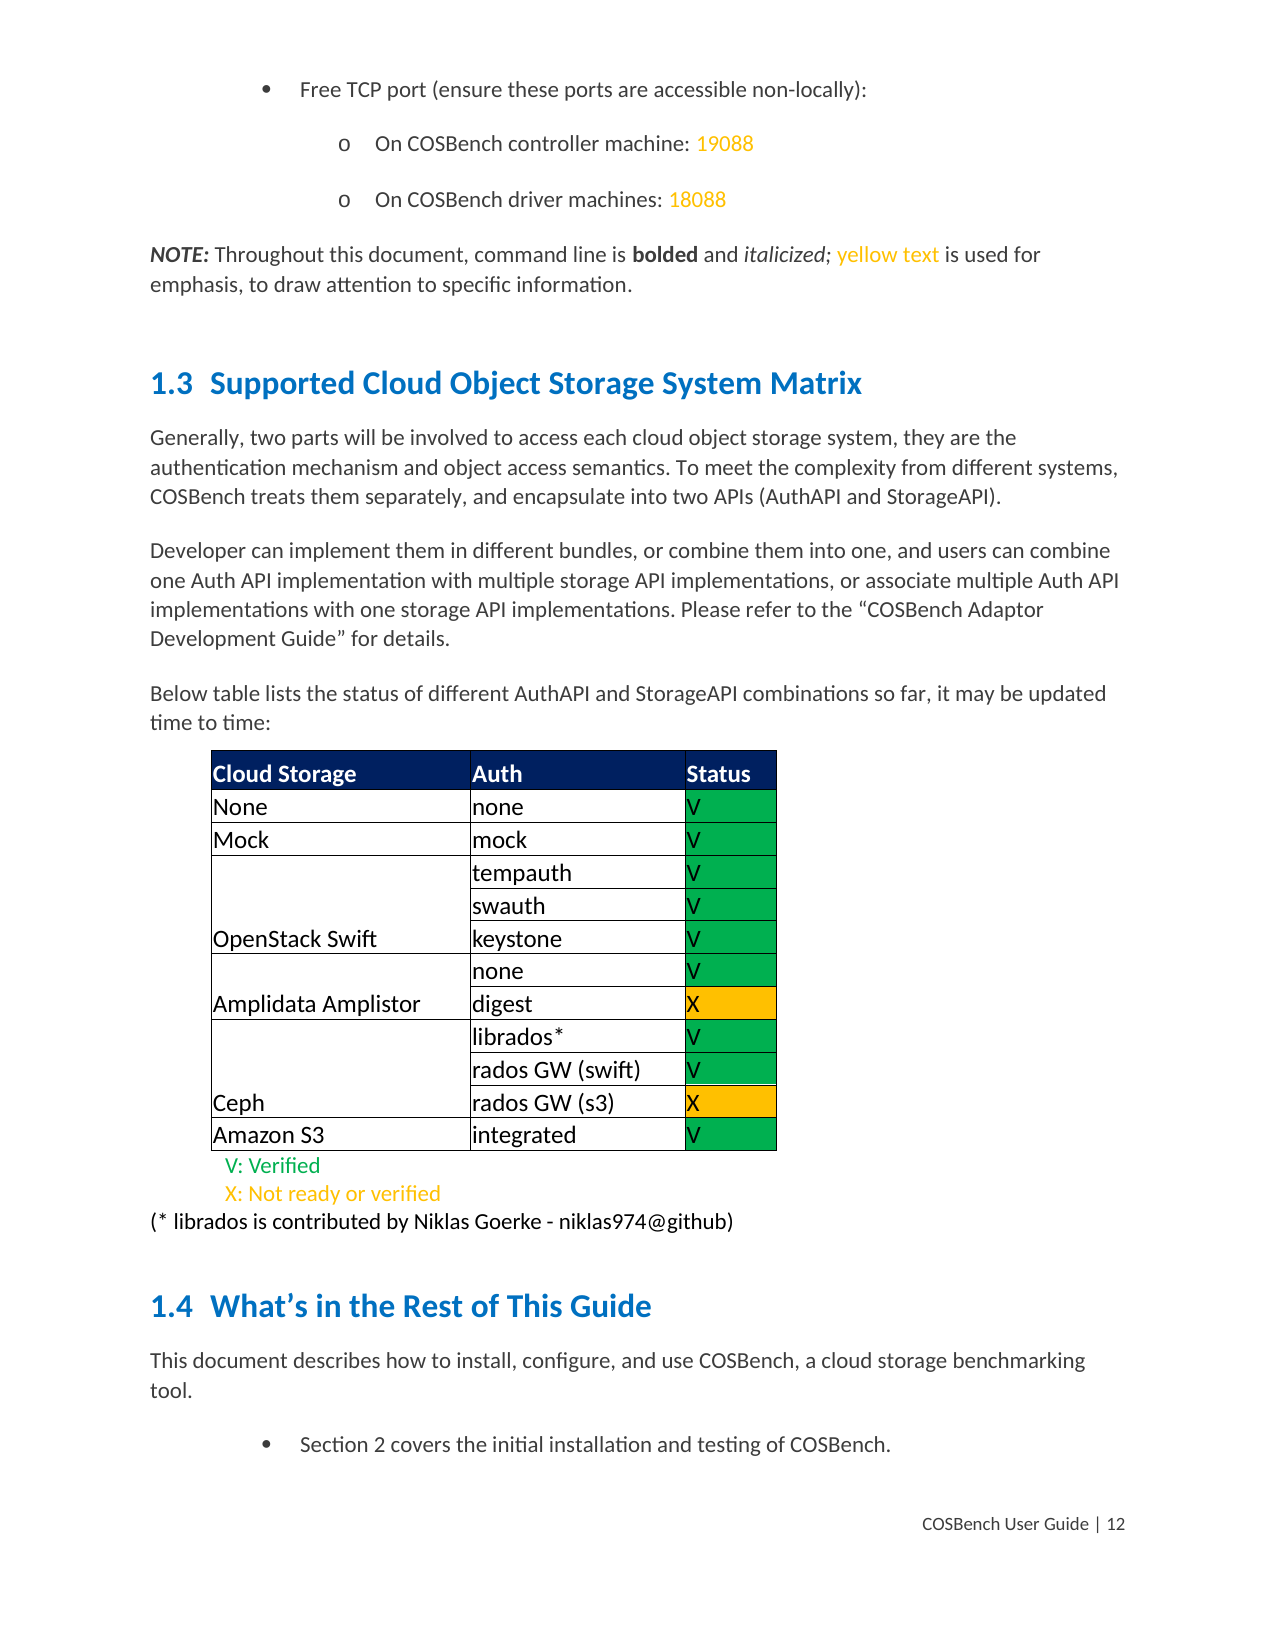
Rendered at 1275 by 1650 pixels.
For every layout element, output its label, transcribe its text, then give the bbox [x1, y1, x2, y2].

table_cell V [686, 954, 776, 986]
table_header Cloud Storage [212, 751, 470, 789]
table_cell mock [471, 823, 685, 855]
table_cell Amazon S3 [212, 1118, 470, 1150]
text This document describes how to install, configure, and use COSBench, a cloud storage benchmarking tool. [150, 1347, 1125, 1404]
list On COSBench controller machine: 19088 [337, 129, 1125, 158]
table_cell V [686, 1020, 776, 1052]
table_cell V [686, 790, 776, 822]
table_cell V [686, 823, 776, 855]
table_cell keystone [471, 921, 685, 953]
text Below table lists the status of different AuthAPI and StorageAPI combinations so far, it may be updated time to time: [150, 679, 1125, 736]
table_cell V [686, 1118, 776, 1150]
table_cell V [686, 889, 776, 920]
text X: Not ready or verified [150, 1179, 1125, 1207]
table_cell V [686, 1053, 776, 1084]
subtitle What’s in the Rest of This Guide [150, 1285, 1125, 1326]
table_cell X [686, 987, 776, 1019]
text V: Verified [150, 1151, 1125, 1179]
table_cell none [471, 790, 685, 822]
table_cell librados* [471, 1020, 685, 1052]
table_header Auth [471, 751, 685, 789]
table_cell swauth [471, 889, 685, 920]
table_cell Amplidata Amplistor [212, 954, 470, 1019]
text Generally, two parts will be involved to access each cloud object storage system, they are the authentication mechanism and object access semantics. To meet the complexity from different systems, COSBench treats them separately, and encapsulate into two APIs (AuthAPI and StorageAPI). [150, 423, 1125, 510]
text NOTE: Throughout this document, command line is bolded and italicized; yellow text is used for emphasis, to draw attention to specific information. [150, 241, 1125, 298]
table_cell V [686, 921, 776, 953]
subtitle Supported Cloud Object Storage System Matrix [150, 362, 1125, 403]
table_cell V [686, 856, 776, 888]
text (* librados is contributed by Niklas Goerke - niklas974@github) [150, 1207, 1125, 1235]
list Section 2 covers the initial installation and testing of COSBench. [262, 1430, 1125, 1458]
list Free TCP port (ensure these ports are accessible non-locally): [262, 75, 1125, 103]
table_cell X [686, 1086, 776, 1117]
table_cell Ceph [212, 1020, 470, 1117]
table_cell OpenStack Swift [212, 856, 470, 953]
table_cell none [471, 954, 685, 986]
list On COSBench driver machines: 18088 [337, 185, 1125, 214]
table_cell Mock [212, 823, 470, 855]
table_cell rados GW (swift) [471, 1053, 685, 1084]
table_cell rados GW (s3) [471, 1086, 685, 1117]
table_cell integrated [471, 1118, 685, 1150]
text Developer can implement them in different bundles, or combine them into one, and users can combine one Auth API implementation with multiple storage API implementations, or associate multiple Auth API implementations with one storage API implementations. Please refer to the “COSBench Adaptor Development Guide” for details. [150, 536, 1125, 653]
table_header Status [686, 751, 776, 789]
table_cell tempauth [471, 856, 685, 888]
table_cell None [212, 790, 470, 822]
table_cell digest [471, 987, 685, 1019]
